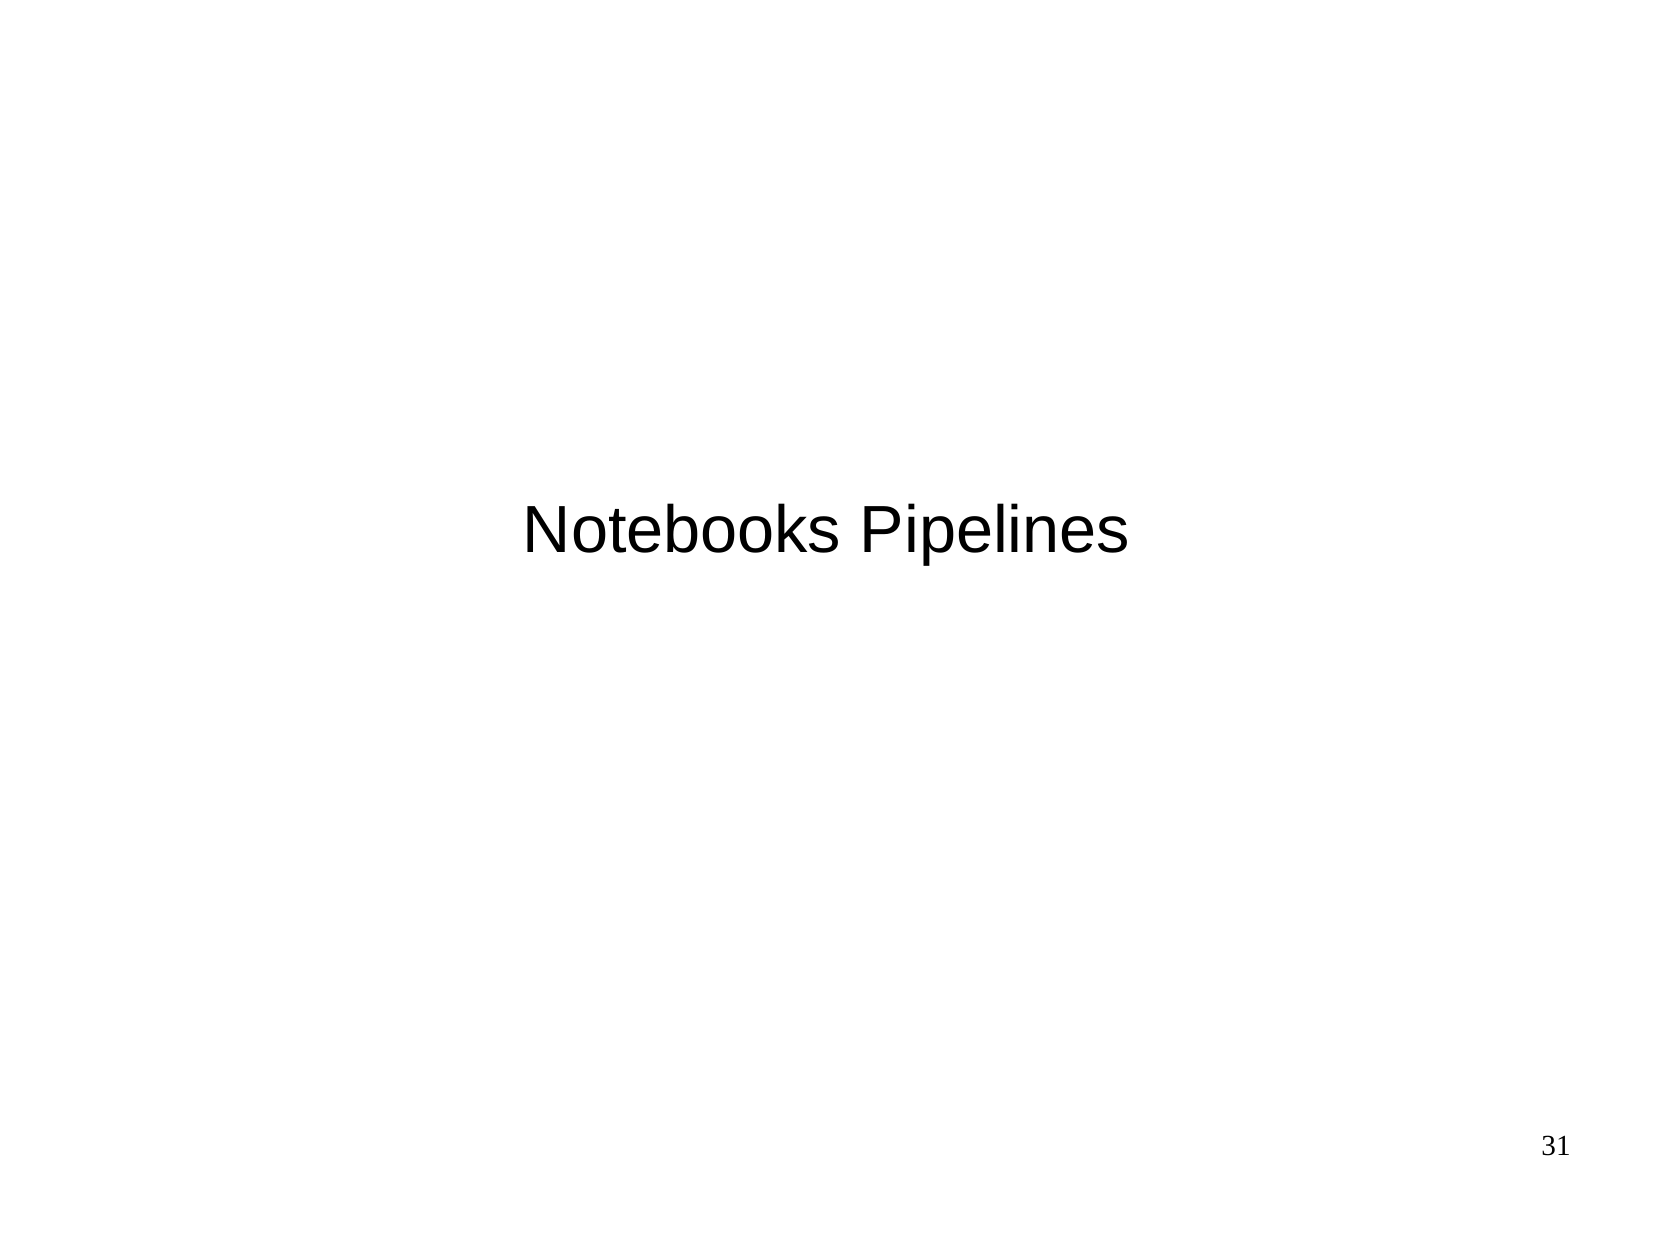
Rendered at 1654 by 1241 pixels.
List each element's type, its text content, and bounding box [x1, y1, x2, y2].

subtitle Notebooks Pipelines [82, 49, 1571, 1010]
